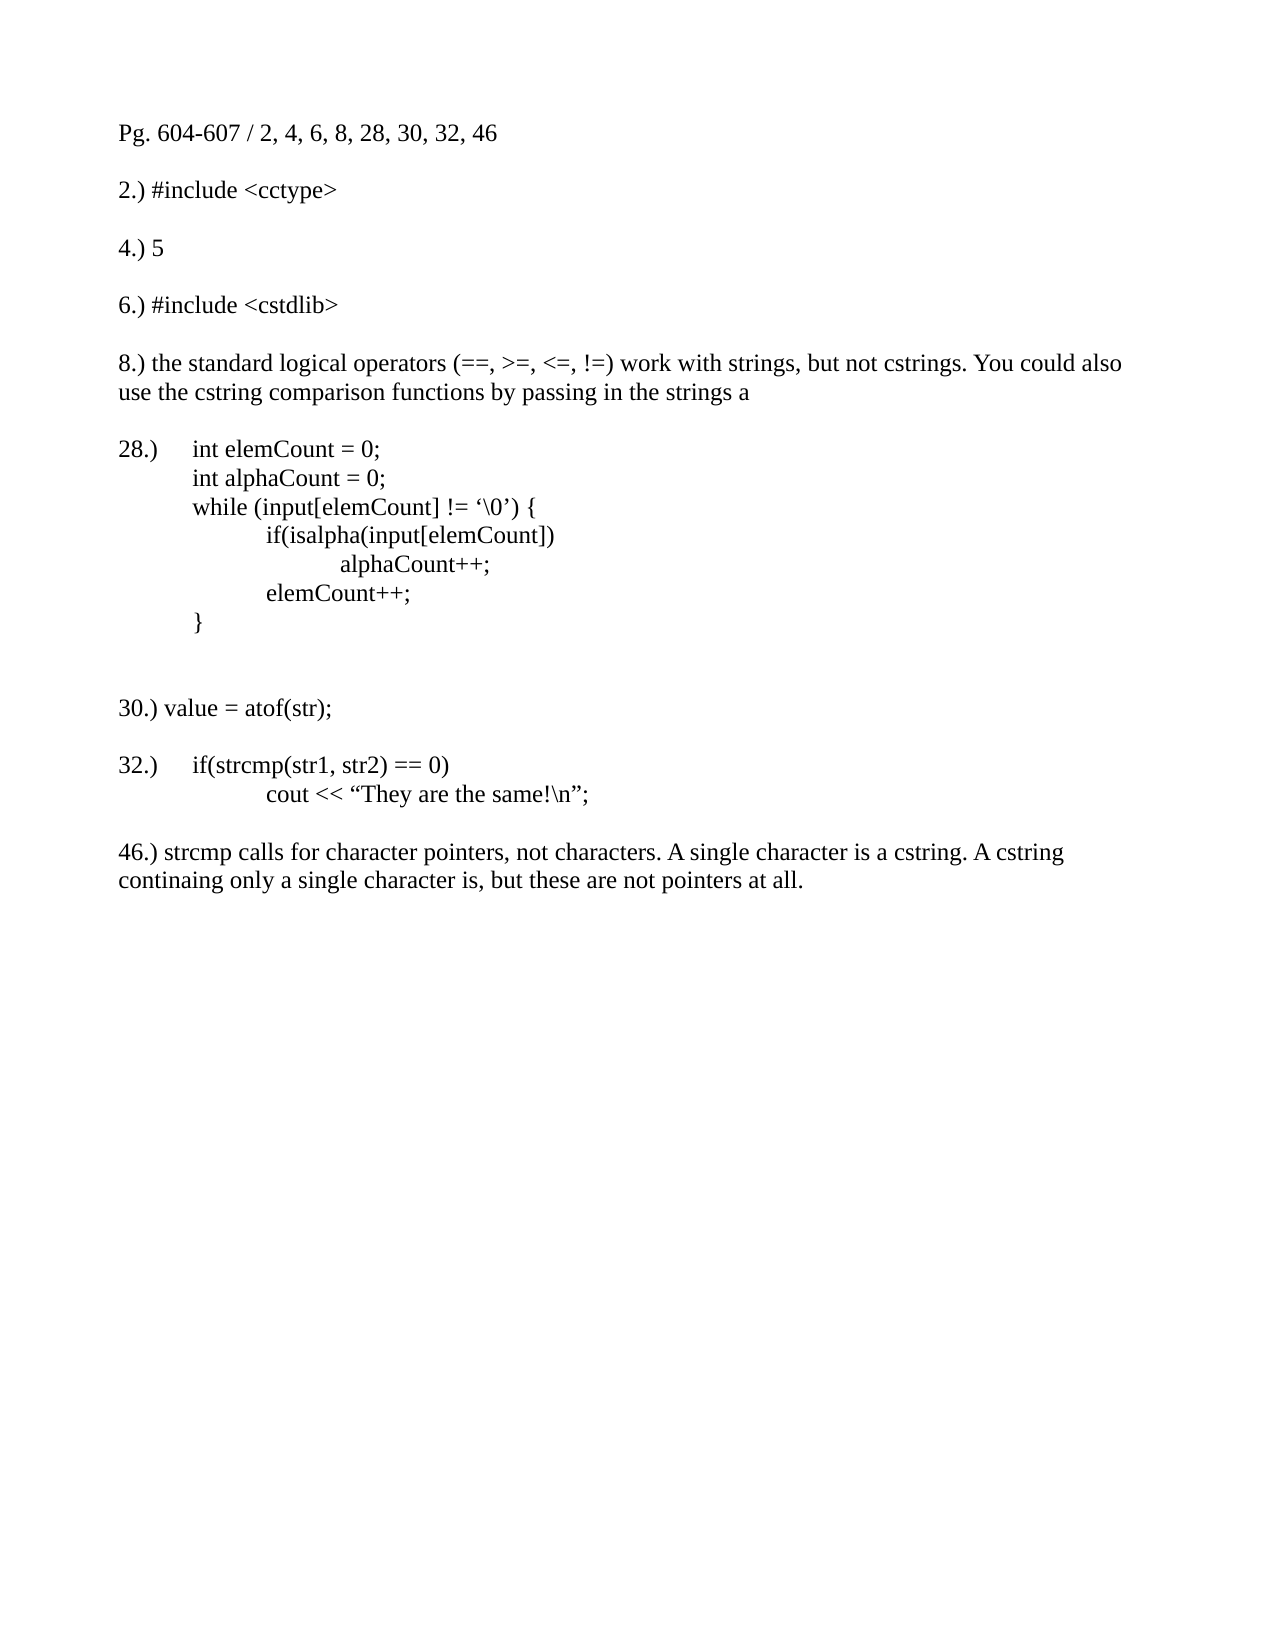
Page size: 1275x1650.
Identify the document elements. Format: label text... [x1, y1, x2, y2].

text if(isalpha(input[elemCount]) [118, 521, 1157, 549]
text 2.) #include <cctype> [118, 176, 1157, 204]
text 6.) #include <cstdlib> [118, 291, 1157, 319]
text 8.) the standard logical operators (==, >=, <=, !=) work with strings, but not cstrings. You could also use the cstring comparison functions by passing in the strings a [118, 348, 1157, 406]
text 30.) value = atof(str); [118, 693, 1157, 722]
text 46.) strcmp calls for character pointers, not characters. A single character is a cstring. A cstring continaing only a single character is, but these are not pointers at all. [118, 837, 1157, 894]
text Pg. 604-607 / 2, 4, 6, 8, 28, 30, 32, 46 [118, 118, 1157, 147]
text alphaCount++; [118, 549, 1157, 578]
text while (input[elemCount] != ‘\0’) { [118, 492, 1157, 521]
text cout << “They are the same!\n”; [118, 779, 1157, 808]
text int alphaCount = 0; [118, 463, 1157, 492]
text 4.) 5 [118, 233, 1157, 262]
text elemCount++; [118, 578, 1157, 607]
text } [118, 607, 1157, 636]
text 32.) if(strcmp(str1, str2) == 0) [118, 751, 1157, 779]
text 28.) int elemCount = 0; [118, 434, 1157, 463]
